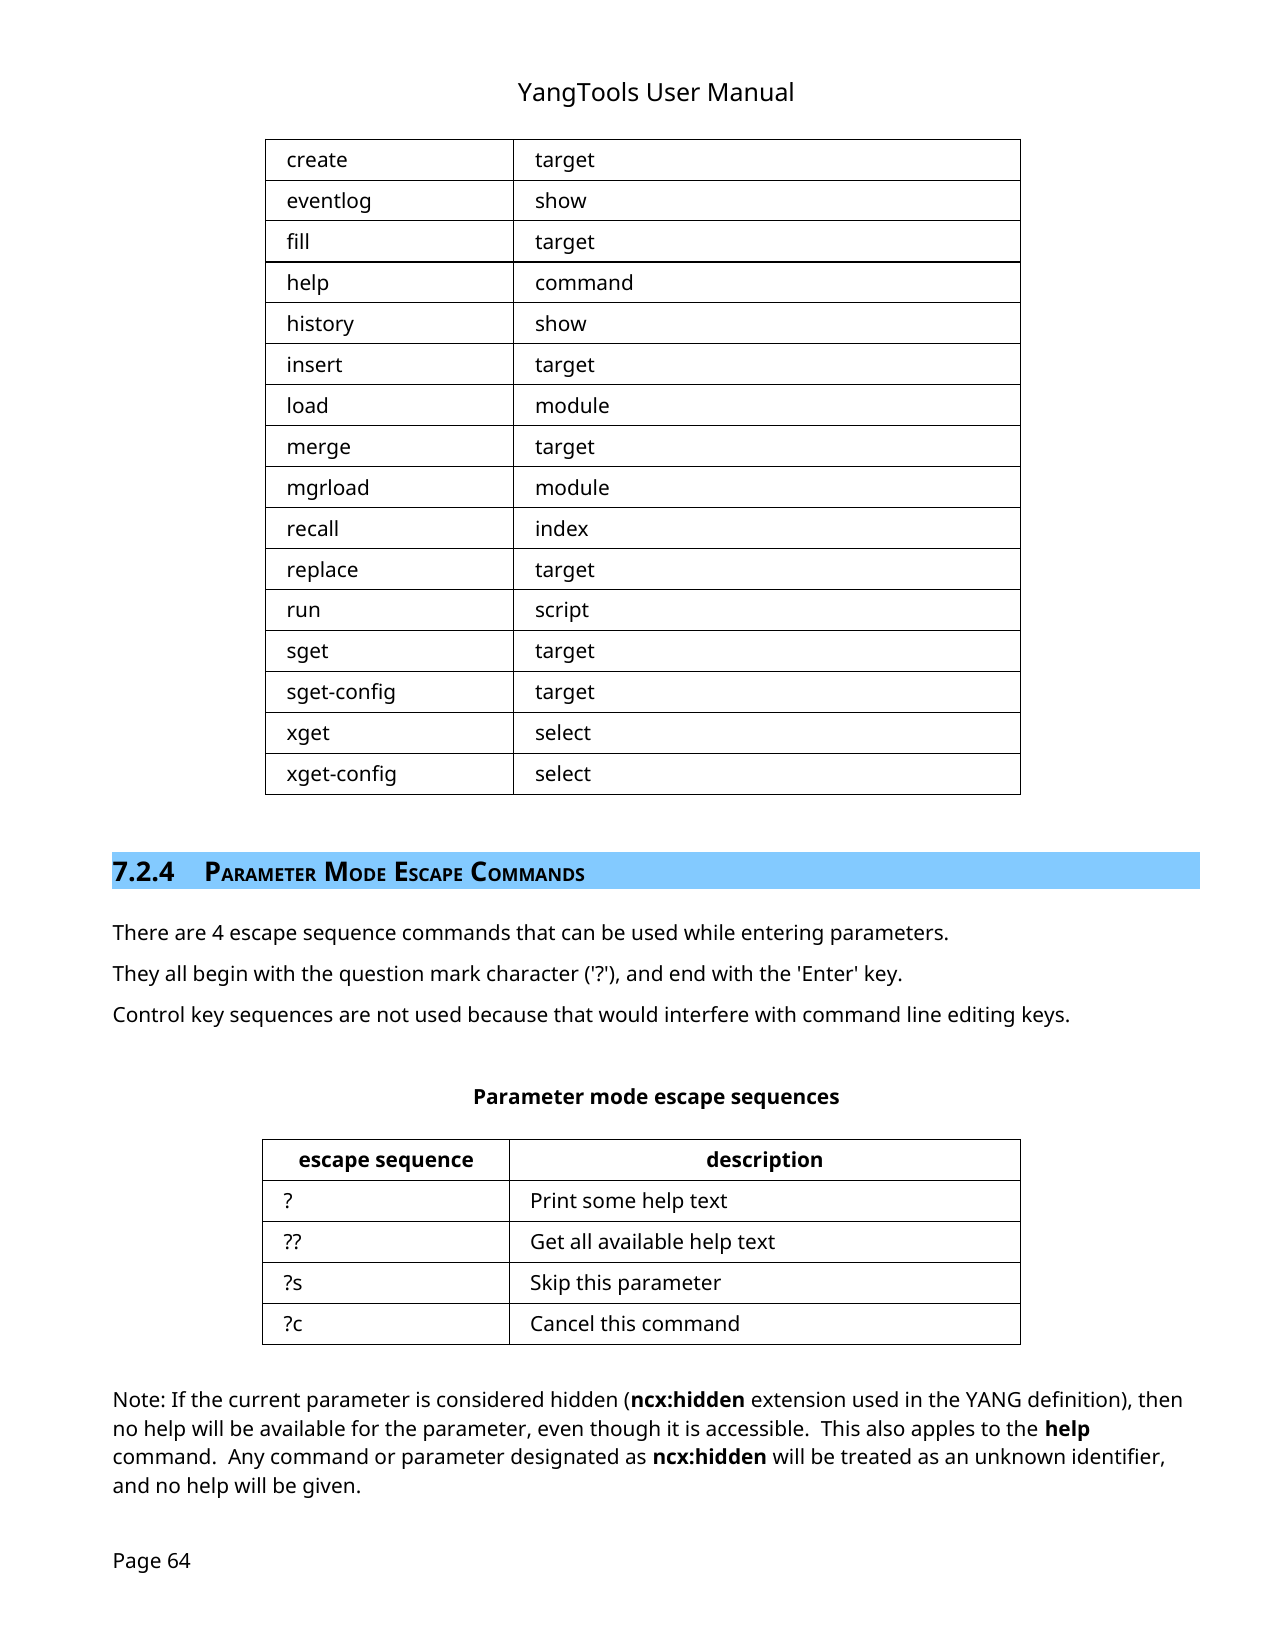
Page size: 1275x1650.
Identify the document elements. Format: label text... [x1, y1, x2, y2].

table_header escape sequence [263, 1140, 509, 1180]
table_cell create [266, 140, 513, 179]
table_cell Print some help text [510, 1181, 1020, 1221]
table_cell target [514, 344, 1020, 384]
text Note: If the current parameter is considered hidden (ncx:hidden extension used in the YANG definition), then no help will be available for the parameter, even though it is accessible. This also apples to the help command. Any command or parameter designated as ncx:hidden will be treated as an unknown identifier, and no help will be given. [112, 1386, 1200, 1499]
table_cell Skip this parameter [510, 1263, 1020, 1303]
table_cell eventlog [266, 181, 513, 220]
subtitle Parameter Mode Escape Commands [112, 852, 1200, 889]
table_cell target [514, 631, 1020, 671]
table_cell recall [266, 508, 513, 548]
table_cell replace [266, 549, 513, 589]
table_cell script [514, 590, 1020, 630]
table_cell ?c [263, 1304, 509, 1343]
table_header description [510, 1140, 1020, 1180]
table_cell sget [266, 631, 513, 671]
subtitle Parameter mode escape sequences [127, 1082, 1185, 1110]
table_cell Cancel this command [510, 1304, 1020, 1343]
table_cell run [266, 590, 513, 630]
table_cell sget-config [266, 672, 513, 712]
table_cell target [514, 140, 1020, 179]
table_cell target [514, 221, 1020, 261]
table_cell xget [266, 713, 513, 753]
table_cell show [514, 181, 1020, 220]
table_cell history [266, 303, 513, 343]
table_cell Get all available help text [510, 1222, 1020, 1262]
table_cell mgrload [266, 467, 513, 507]
table_cell merge [266, 426, 513, 466]
table_cell index [514, 508, 1020, 548]
table_cell target [514, 549, 1020, 589]
table_cell load [266, 385, 513, 425]
table_cell ?? [263, 1222, 509, 1262]
table_cell help [266, 263, 513, 302]
table_cell module [514, 385, 1020, 425]
table_cell select [514, 713, 1020, 753]
text They all begin with the question mark character ('?'), and end with the 'Enter' key. [112, 959, 1200, 988]
table_cell insert [266, 344, 513, 384]
table_cell target [514, 672, 1020, 712]
table_cell show [514, 303, 1020, 343]
table_cell ? [263, 1181, 509, 1221]
table_cell fill [266, 221, 513, 261]
table_cell module [514, 467, 1020, 507]
table_cell command [514, 263, 1020, 302]
text There are 4 escape sequence commands that can be used while entering parameters. [112, 918, 1200, 947]
table_cell xget-config [266, 754, 513, 793]
table_cell target [514, 426, 1020, 466]
text Control key sequences are not used because that would interfere with command line editing keys. [112, 1000, 1200, 1028]
table_cell select [514, 754, 1020, 793]
table_cell ?s [263, 1263, 509, 1303]
